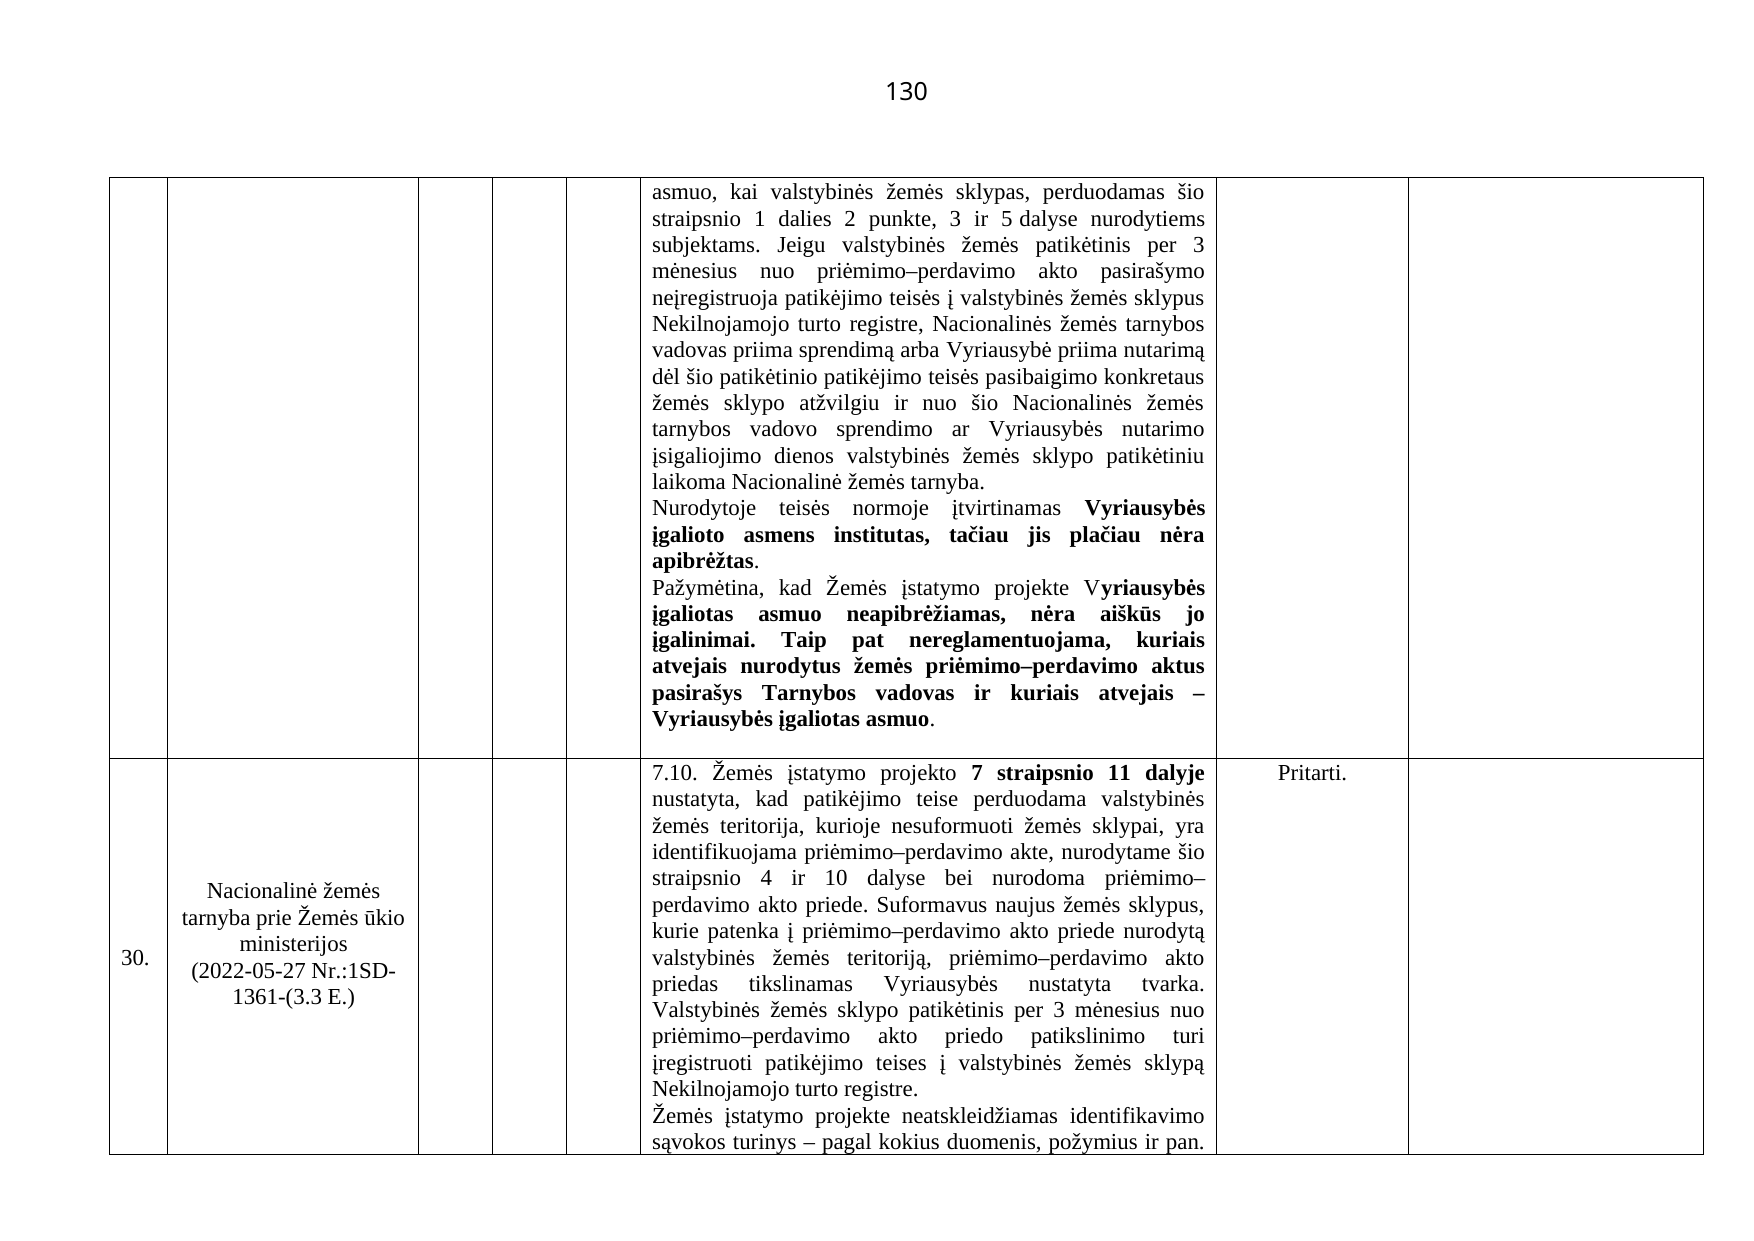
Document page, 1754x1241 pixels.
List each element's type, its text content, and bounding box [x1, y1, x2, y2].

table_cell [1409, 759, 1703, 1154]
table_cell Nacionalinė žemės tarnyba prie Žemės ūkio ministerijos (2022-05-27 Nr.:1SD-1361-(3.3 E.) [168, 759, 418, 1154]
table_cell 7.10. Žemės įstatymo projekto 7 straipsnio 11 dalyje nustatyta, kad patikėjimo teise perduodama valstybinės žemės teritorija, kurioje nesuformuoti žemės sklypai, yra identifikuojama priėmimo–perdavimo akte, nurodytame šio straipsnio 4 ir 10 dalyse bei nurodoma priėmimo–perdavimo akto priede. Suformavus naujus žemės sklypus, kurie patenka į priėmimo–perdavimo akto priede nurodytą valstybinės žemės teritoriją, priėmimo–perdavimo akto priedas tikslinamas Vyriausybės nustatyta tvarka. Valstybinės žemės sklypo patikėtinis per 3 mėnesius nuo priėmimo–perdavimo akto priedo patikslinimo turi įregistruoti patikėjimo teises į valstybinės žemės sklypą Nekilnojamojo turto registre. Žemės įstatymo projekte neatskleidžiamas identifikavimo sąvokos turinys – pagal kokius duomenis, požymius ir pan. [641, 759, 1216, 1154]
table_cell [419, 178, 492, 758]
table_cell asmuo, kai valstybinės žemės sklypas, perduodamas šio straipsnio 1 dalies 2 punkte, 3 ir 5 dalyse nurodytiems subjektams. Jeigu valstybinės žemės patikėtinis per 3 mėnesius nuo priėmimo–perdavimo akto pasirašymo neįregistruoja patikėjimo teisės į valstybinės žemės sklypus Nekilnojamojo turto registre, Nacionalinės žemės tarnybos vadovas priima sprendimą arba Vyriausybė priima nutarimą dėl šio patikėtinio patikėjimo teisės pasibaigimo konkretaus žemės sklypo atžvilgiu ir nuo šio Nacionalinės žemės tarnybos vadovo sprendimo ar Vyriausybės nutarimo įsigaliojimo dienos valstybinės žemės sklypo patikėtiniu laikoma Nacionalinė žemės tarnyba. Nurodytoje teisės normoje įtvirtinamas Vyriausybės įgalioto asmens institutas, tačiau jis plačiau nėra apibrėžtas. Pažymėtina, kad Žemės įstatymo projekte Vyriausybės įgaliotas asmuo neapibrėžiamas, nėra aiškūs jo įgalinimai. Taip pat nereglamentuojama, kuriais atvejais nurodytus žemės priėmimo–perdavimo aktus pasirašys Tarnybos vadovas ir kuriais atvejais – Vyriausybės įgaliotas asmuo. [641, 178, 1216, 758]
table_cell [419, 759, 492, 1154]
table_cell [1217, 178, 1408, 758]
table_cell [567, 178, 640, 758]
table_cell [110, 178, 167, 758]
table_cell [493, 759, 566, 1154]
table_cell [493, 178, 566, 758]
table_cell [1409, 178, 1703, 758]
table_cell [567, 759, 640, 1154]
table_cell 30. [110, 759, 167, 1154]
table_cell [168, 178, 418, 758]
table_cell Pritarti. [1217, 759, 1408, 1154]
